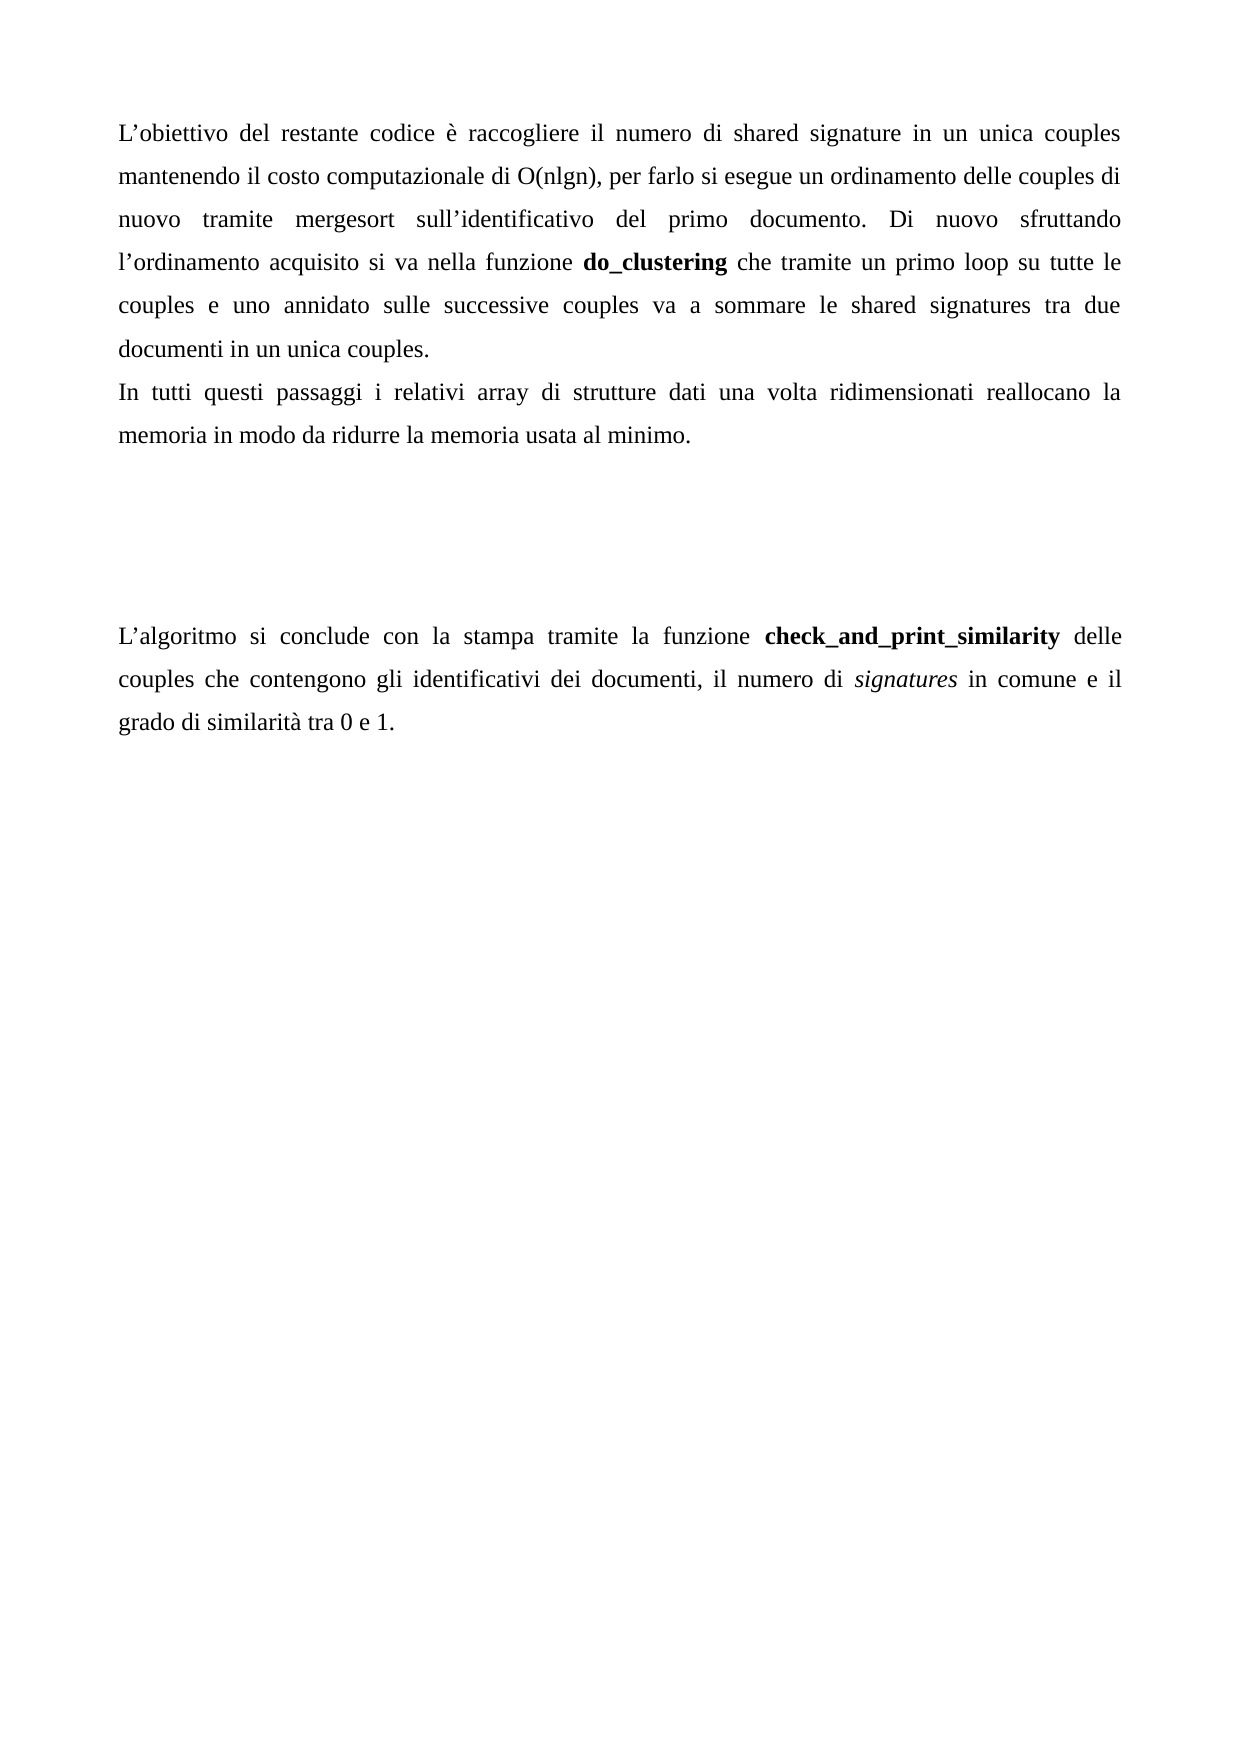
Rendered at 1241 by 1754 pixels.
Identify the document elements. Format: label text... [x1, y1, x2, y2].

text L’obiettivo del restante codice è raccogliere il numero di shared signature in un unica couples mantenendo il costo computazionale di O(nlgn), per farlo si esegue un ordinamento delle couples di nuovo tramite mergesort sull’identificativo del primo documento. Di nuovo sfruttando l’ordinamento acquisito si va nella funzione do_clustering che tramite un primo loop su tutte le couples e uno annidato sulle successive couples va a sommare le shared signatures tra due documenti in un unica couples. [118, 118, 1122, 362]
text In tutti questi passaggi i relativi array di strutture dati una volta ridimensionati reallocano la memoria in modo da ridurre la memoria usata al minimo. [118, 377, 1122, 449]
text L’algoritmo si conclude con la stampa tramite la funzione check_and_print_similarity delle couples che contengono gli identificativi dei documenti, il numero di signatures in comune e il grado di similarità tra 0 e 1. [118, 621, 1122, 736]
